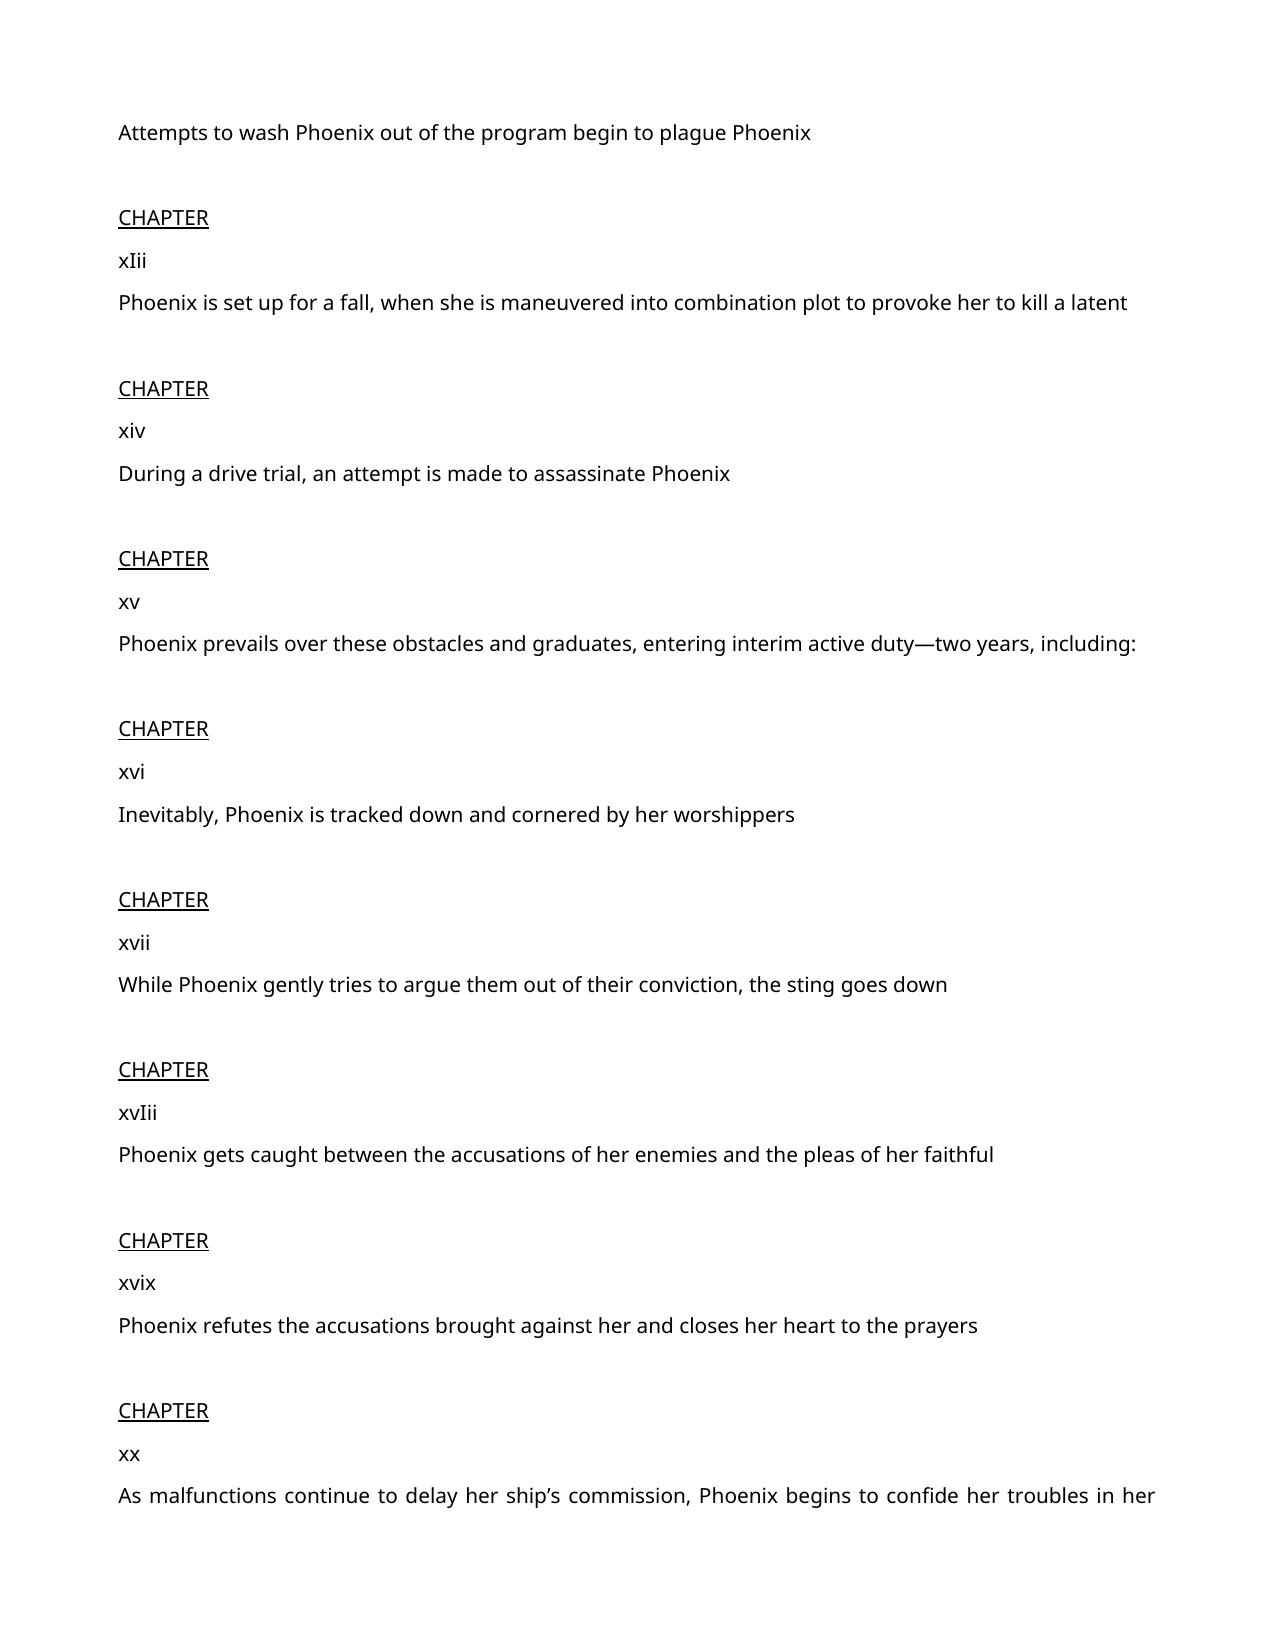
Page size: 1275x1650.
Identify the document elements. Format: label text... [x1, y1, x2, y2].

text chapter [118, 544, 1157, 573]
text chapter [118, 374, 1157, 402]
text Attempts to wash Phoenix out of the program begin to plague Phoenix [118, 118, 1157, 147]
text chapter [118, 714, 1157, 743]
text Phoenix refutes the accusations brought against her and closes her heart to the prayers [118, 1311, 1157, 1339]
text During a drive trial, an attempt is made to assassinate Phoenix [118, 459, 1157, 487]
text xIii [118, 246, 1157, 274]
text xv [118, 587, 1157, 615]
text xx [118, 1439, 1157, 1467]
text chapter [118, 1226, 1157, 1254]
text Phoenix prevails over these obstacles and graduates, entering interim active duty—two years, including: [118, 629, 1157, 658]
text chapter [118, 1055, 1157, 1084]
text xvix [118, 1268, 1157, 1297]
text chapter [118, 203, 1157, 232]
text While Phoenix gently tries to argue them out of their conviction, the sting goes down [118, 970, 1157, 999]
text xvIii [118, 1098, 1157, 1126]
text xvi [118, 757, 1157, 786]
text Phoenix gets caught between the accusations of her enemies and the pleas of her faithful [118, 1141, 1157, 1169]
text xiv [118, 416, 1157, 445]
text chapter [118, 885, 1157, 913]
text xvii [118, 928, 1157, 956]
text Phoenix is set up for a fall, when she is maneuvered into combination plot to provoke her to kill a latent [118, 288, 1157, 317]
text Inevitably, Phoenix is tracked down and cornered by her worshippers [118, 800, 1157, 828]
text As malfunctions continue to delay her ship’s commission, Phoenix begins to confide her troubles in her [118, 1481, 1157, 1510]
text chapter [118, 1396, 1157, 1425]
